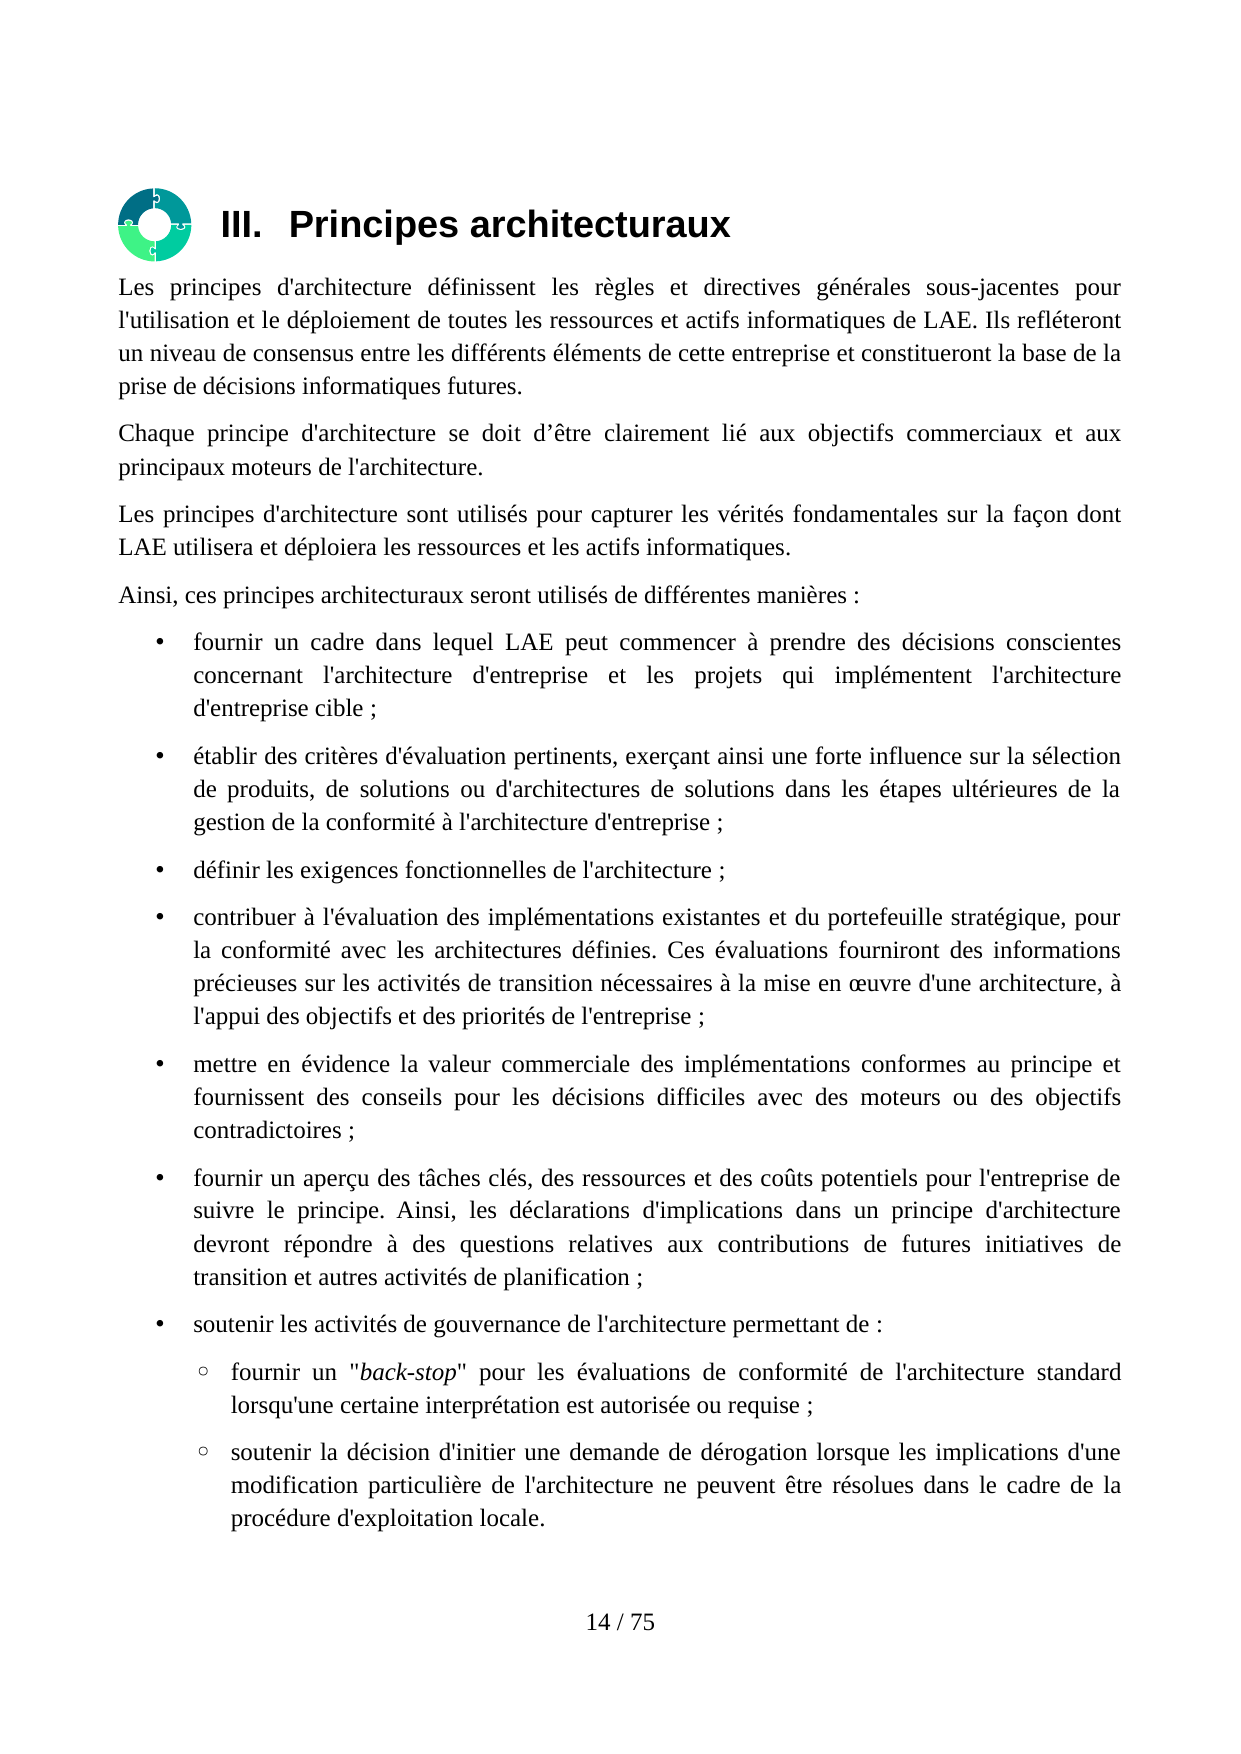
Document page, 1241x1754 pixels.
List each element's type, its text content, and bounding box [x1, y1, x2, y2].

subtitle Principes architecturaux [184, 201, 1122, 245]
list contribuer à l'évaluation des implémentations existantes et du portefeuille stratégique, pour la conformité avec les architectures définies. Ces évaluations fourniront des informations précieuses sur les activités de transition nécessaires à la mise en œuvre d'une architecture, à l'appui des objectifs et des priorités de l'entreprise ; [156, 902, 1122, 1030]
list soutenir les activités de gouvernance de l'architecture permettant de : [156, 1309, 1122, 1338]
list soutenir la décision d'initier une demande de dérogation lorsque les implications d'une modification particulière de l'architecture ne peuvent être résolues dans le cadre de la procédure d'exploitation locale. [193, 1437, 1122, 1532]
text Chaque principe d'architecture se doit d’être clairement lié aux objectifs commerciaux et aux principaux moteurs de l'architecture. [118, 418, 1122, 480]
list mettre en évidence la valeur commerciale des implémentations conformes au principe et fournissent des conseils pour les décisions difficiles avec des moteurs ou des objectifs contradictoires ; [156, 1049, 1122, 1144]
text Les principes d'architecture sont utilisés pour capturer les vérités fondamentales sur la façon dont LAE utilisera et déploiera les ressources et les actifs informatiques. [118, 499, 1122, 561]
subtitle [131, 209, 171, 245]
text Les principes d'architecture définissent les règles et directives générales sous-jacentes pour l'utilisation et le déploiement de toutes les ressources et actifs informatiques de LAE. Ils refléteront un niveau de consensus entre les différents éléments de cette entreprise et constitueront la base de la prise de décisions informatiques futures. [118, 272, 1122, 400]
text Ainsi, ces principes architecturaux seront utilisés de différentes manières : [118, 580, 1122, 608]
list fournir un aperçu des tâches clés, des ressources et des coûts potentiels pour l'entreprise de suivre le principe. Ainsi, les déclarations d'implications dans un principe d'architecture devront répondre à des questions relatives aux contributions de futures initiatives de transition et autres activités de planification ; [156, 1163, 1122, 1290]
list fournir un cadre dans lequel LAE peut commencer à prendre des décisions conscientes concernant l'architecture d'entreprise et les projets qui implémentent l'architecture d'entreprise cible ; [156, 627, 1122, 722]
list établir des critères d'évaluation pertinents, exerçant ainsi une forte influence sur la sélection de produits, de solutions ou d'architectures de solutions dans les étapes ultérieures de la gestion de la conformité à l'architecture d'entreprise ; [156, 741, 1122, 836]
list définir les exigences fonctionnelles de l'architecture ; [156, 855, 1122, 883]
list fournir un "back-stop" pour les évaluations de conformité de l'architecture standard lorsqu'une certaine interprétation est autorisée ou requise ; [193, 1357, 1122, 1419]
